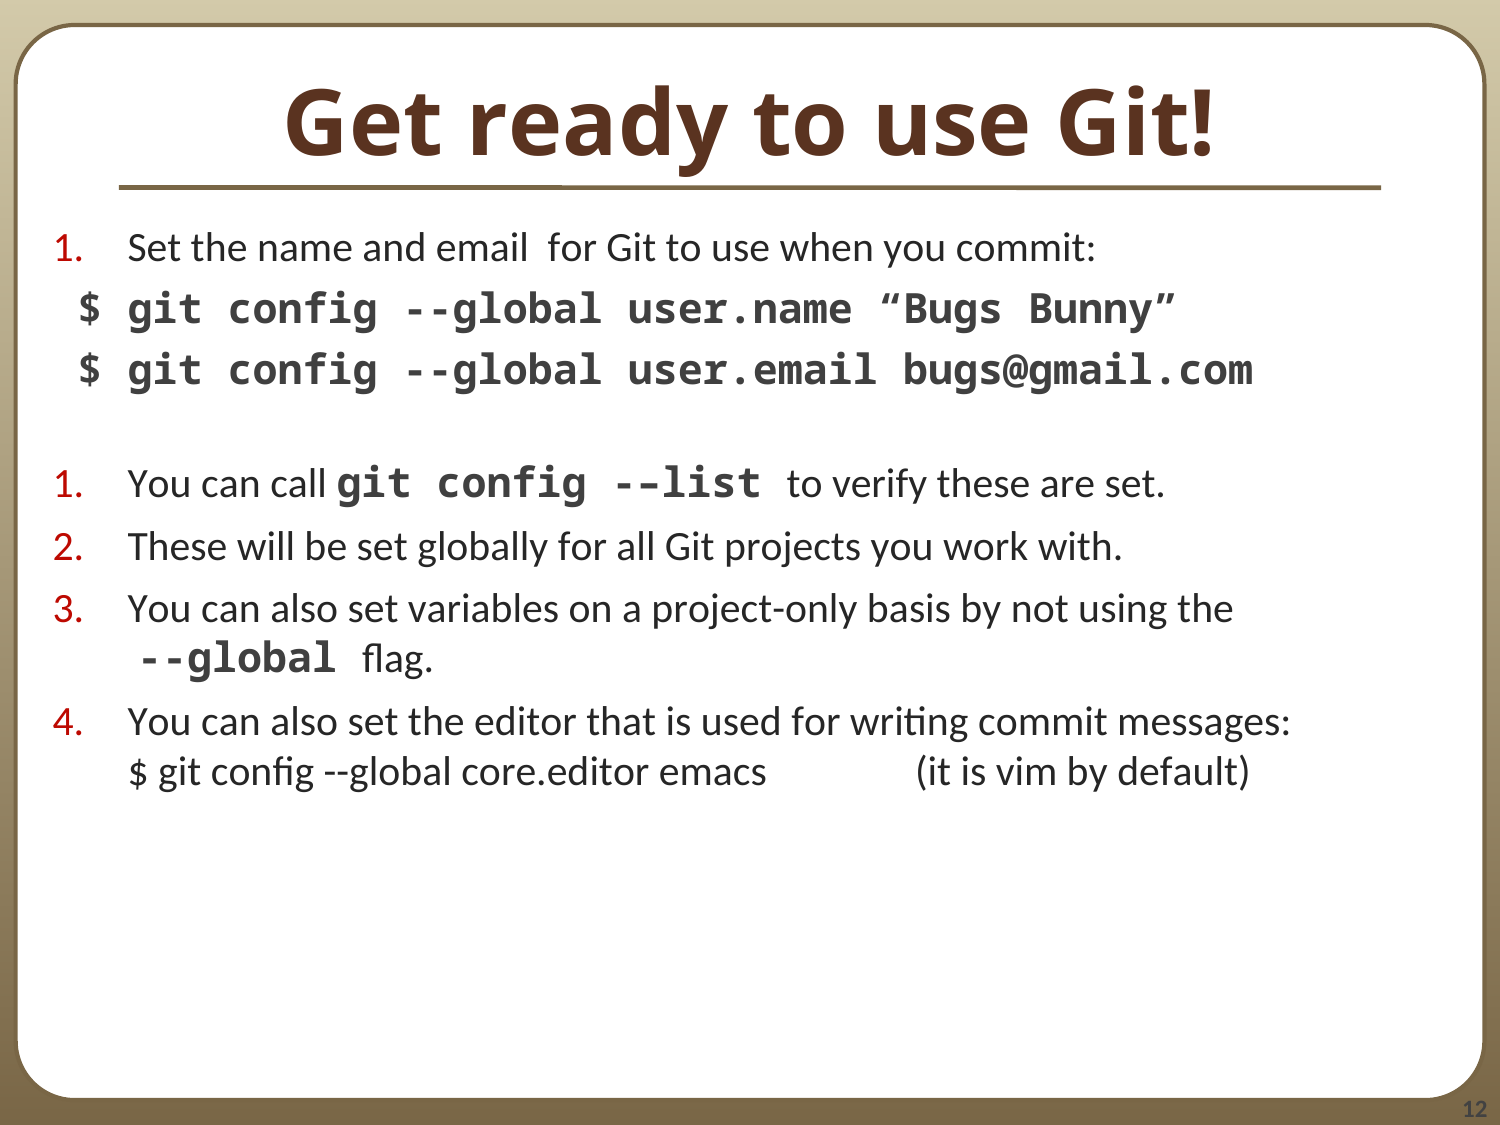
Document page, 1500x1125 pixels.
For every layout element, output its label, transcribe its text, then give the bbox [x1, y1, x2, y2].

title Get ready to use Git! [0, 24, 1500, 212]
list Set the name and email for Git to use when you commit: $ git config --global user.name “Bugs Bunny” $ git config --global user.email bugs@gmail.com You can call git config -–list to verify these are set. These will be set globally for all Git projects you work with. You can also set variables on a project-only basis by not using the --global flag. You can also set the editor that is used for writing commit messages: $ git config --global core.editor emacs (it is vim by default) [0, 212, 1500, 1125]
